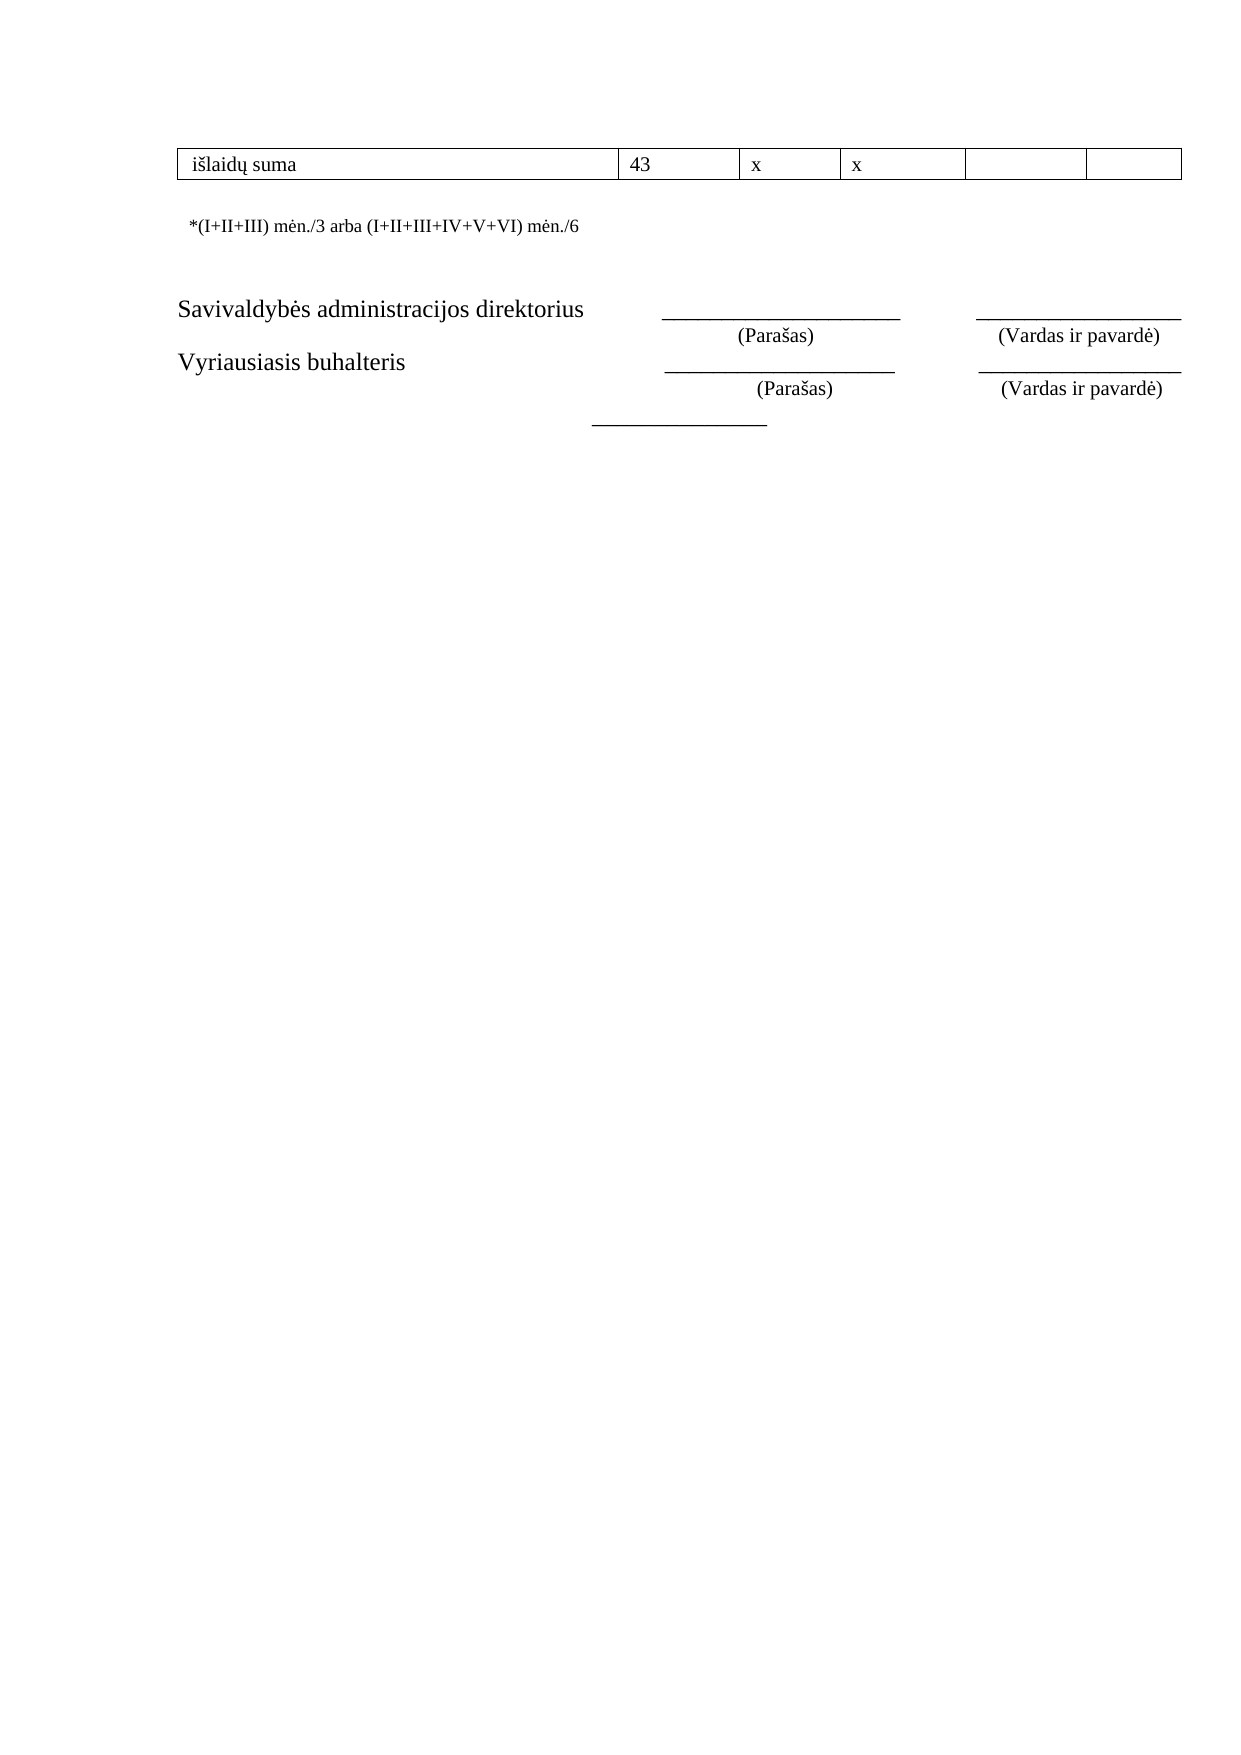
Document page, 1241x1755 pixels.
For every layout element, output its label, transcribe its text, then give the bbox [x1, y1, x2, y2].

table_cell [177, 180, 618, 210]
table_cell [740, 241, 840, 265]
table_cell [618, 210, 739, 241]
table_cell [840, 180, 965, 210]
text (Parašas) (Vardas ir pavardė) [177, 323, 1181, 347]
table_cell x [841, 149, 965, 179]
table_cell [965, 241, 1086, 265]
text ______________ [177, 400, 1181, 428]
table_cell [740, 180, 840, 210]
table_cell [1086, 180, 1181, 210]
table_cell [840, 210, 965, 241]
table_cell išlaidų suma [178, 149, 618, 179]
table_cell [618, 241, 739, 265]
table_cell [966, 149, 1086, 179]
table_cell [177, 241, 618, 265]
text Vyriausiasis buhalteris [177, 347, 1181, 376]
table_cell [965, 180, 1086, 210]
table_cell *(I+II+III) mėn./3 arba (I+II+III+IV+V+VI) mėn./6 [177, 210, 618, 241]
table_cell [965, 210, 1086, 241]
table_cell [618, 180, 739, 210]
text (Parašas) (Vardas ir pavardė) [177, 376, 1181, 400]
table_cell [840, 241, 965, 265]
table_cell [1086, 241, 1181, 265]
table_cell x [740, 149, 840, 179]
table_cell [740, 210, 840, 241]
text Savivaldybės administracijos direktorius [177, 294, 1181, 323]
table_cell [1087, 149, 1181, 179]
table_cell 43 [619, 149, 739, 179]
table_cell [1086, 210, 1181, 241]
